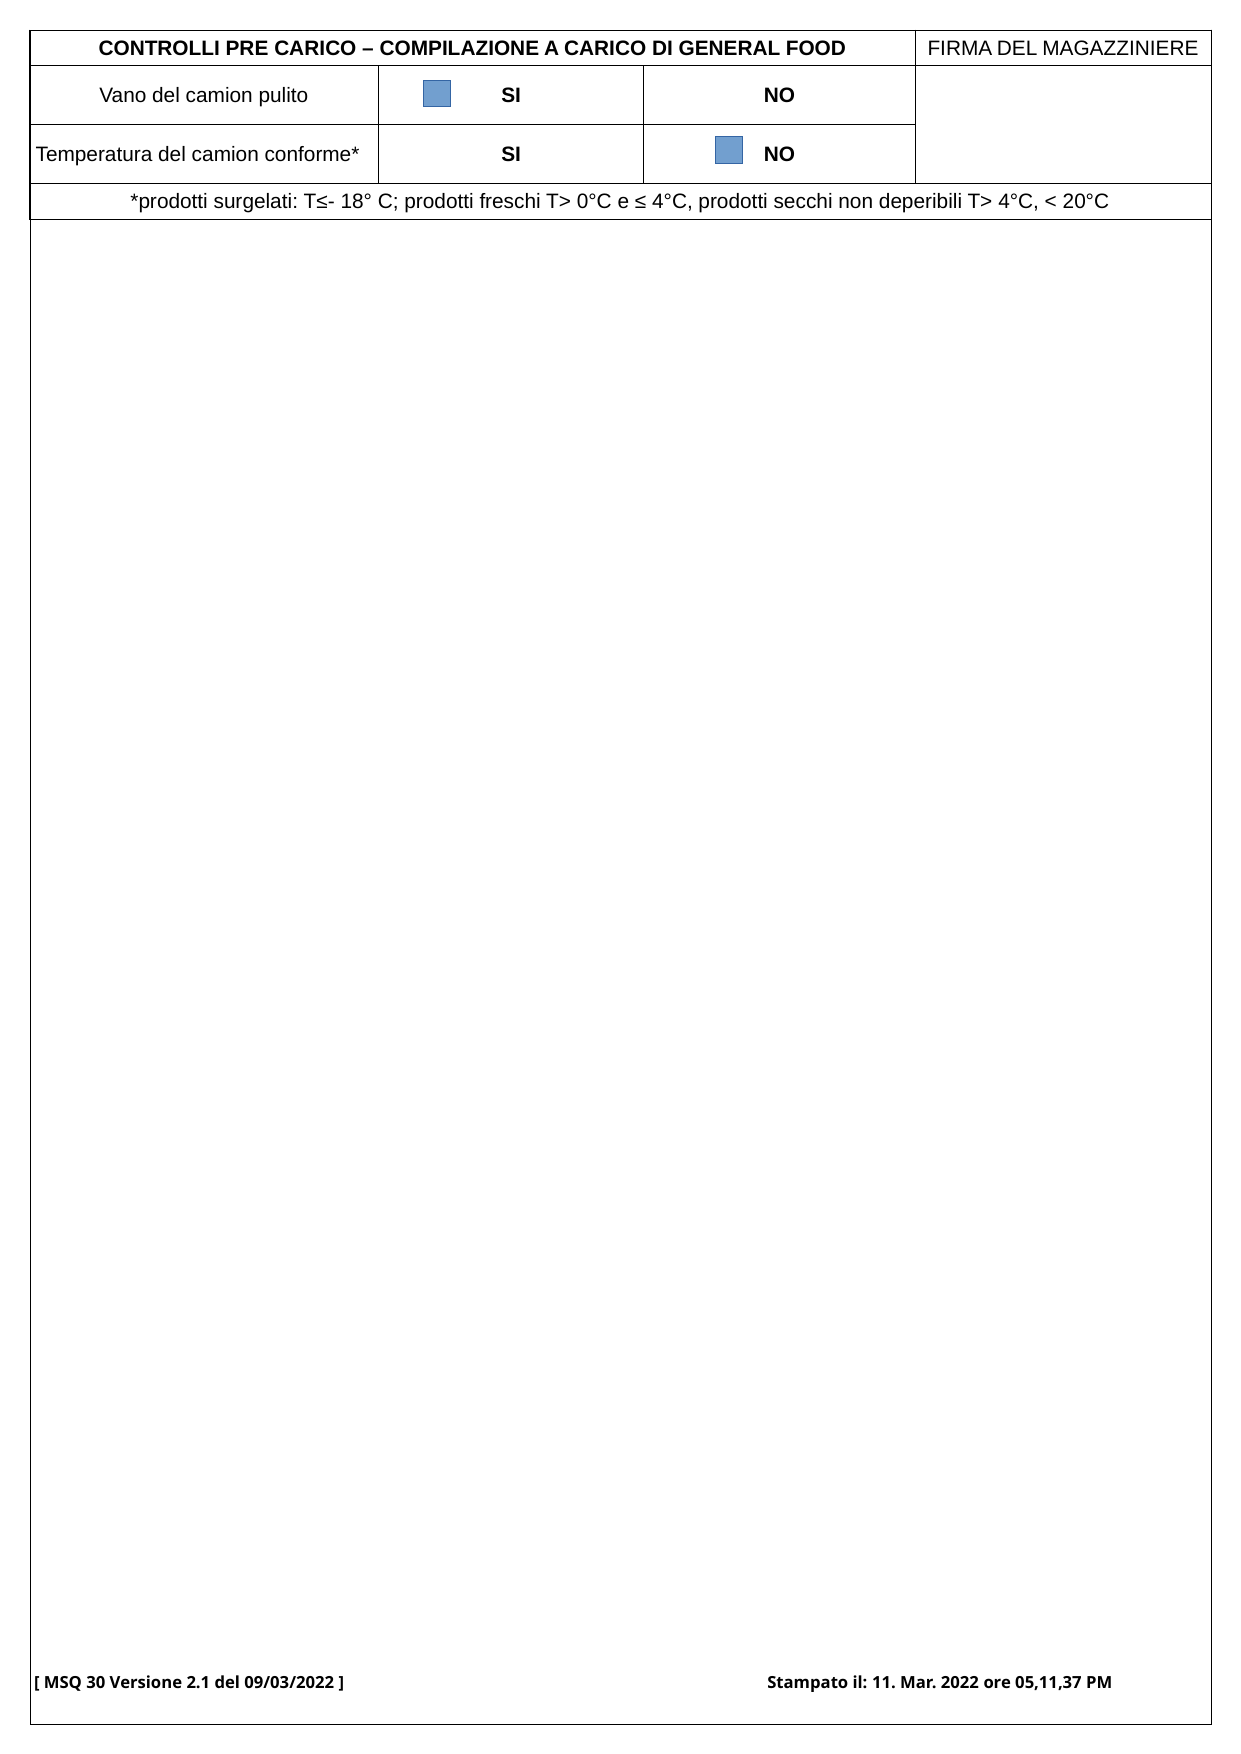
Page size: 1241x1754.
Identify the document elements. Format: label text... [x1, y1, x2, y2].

table_cell SI [379, 125, 643, 183]
table_cell NO [644, 66, 915, 124]
table_cell NO [644, 125, 915, 183]
table_cell [916, 66, 1211, 183]
table_cell Vano del camion pulito [31, 66, 378, 124]
table_cell *prodotti surgelati: T≤- 18° C; prodotti freschi T> 0°C e ≤ 4°C, prodotti secchi non deperibili T> 4°C, < 20°C [31, 184, 1211, 219]
table_header CONTROLLI PRE CARICO – COMPILAZIONE A CARICO DI GENERAL FOOD [31, 31, 915, 65]
table_cell Temperatura del camion conforme* [31, 125, 378, 183]
table_cell SI [379, 66, 643, 124]
table_header FIRMA DEL MAGAZZINIERE [916, 31, 1211, 65]
